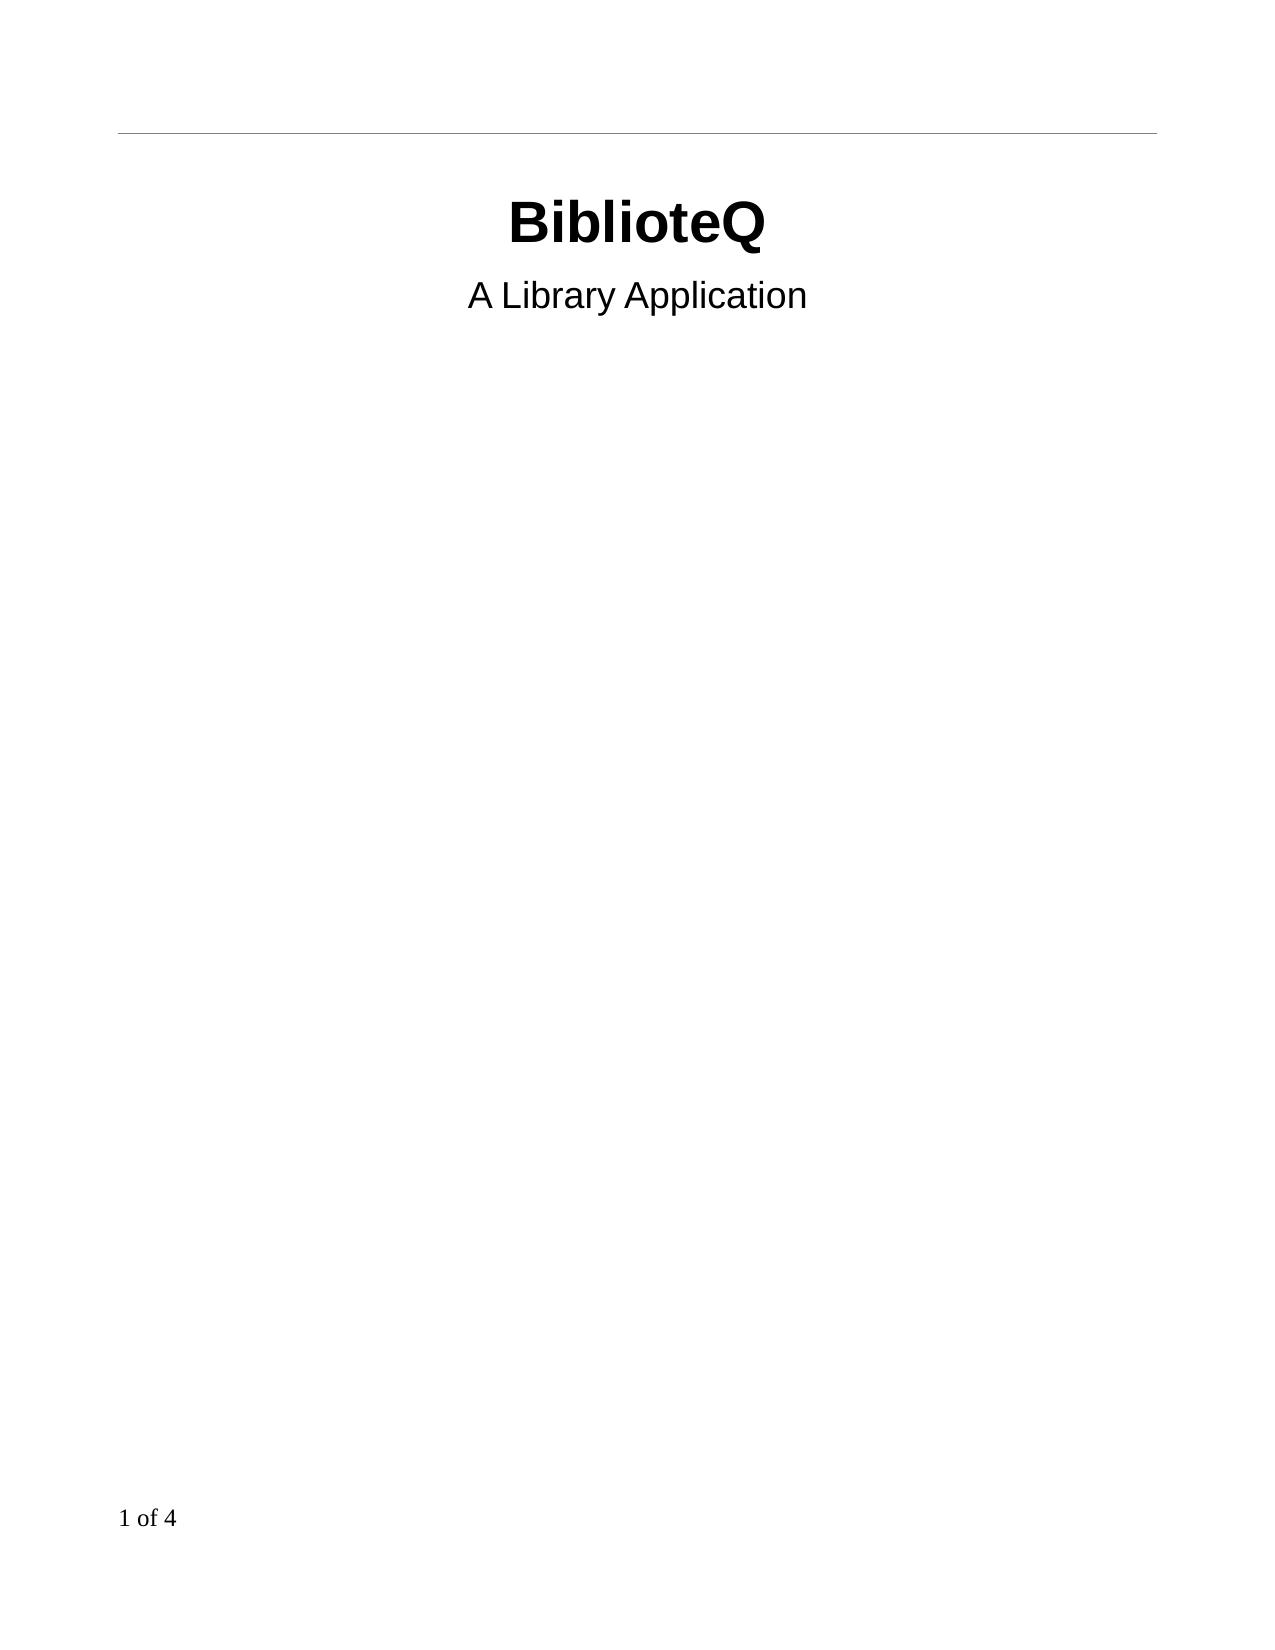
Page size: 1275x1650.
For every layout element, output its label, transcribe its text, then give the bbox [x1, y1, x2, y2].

subtitle A Library Application [118, 273, 1157, 316]
title BiblioteQ [118, 187, 1157, 254]
